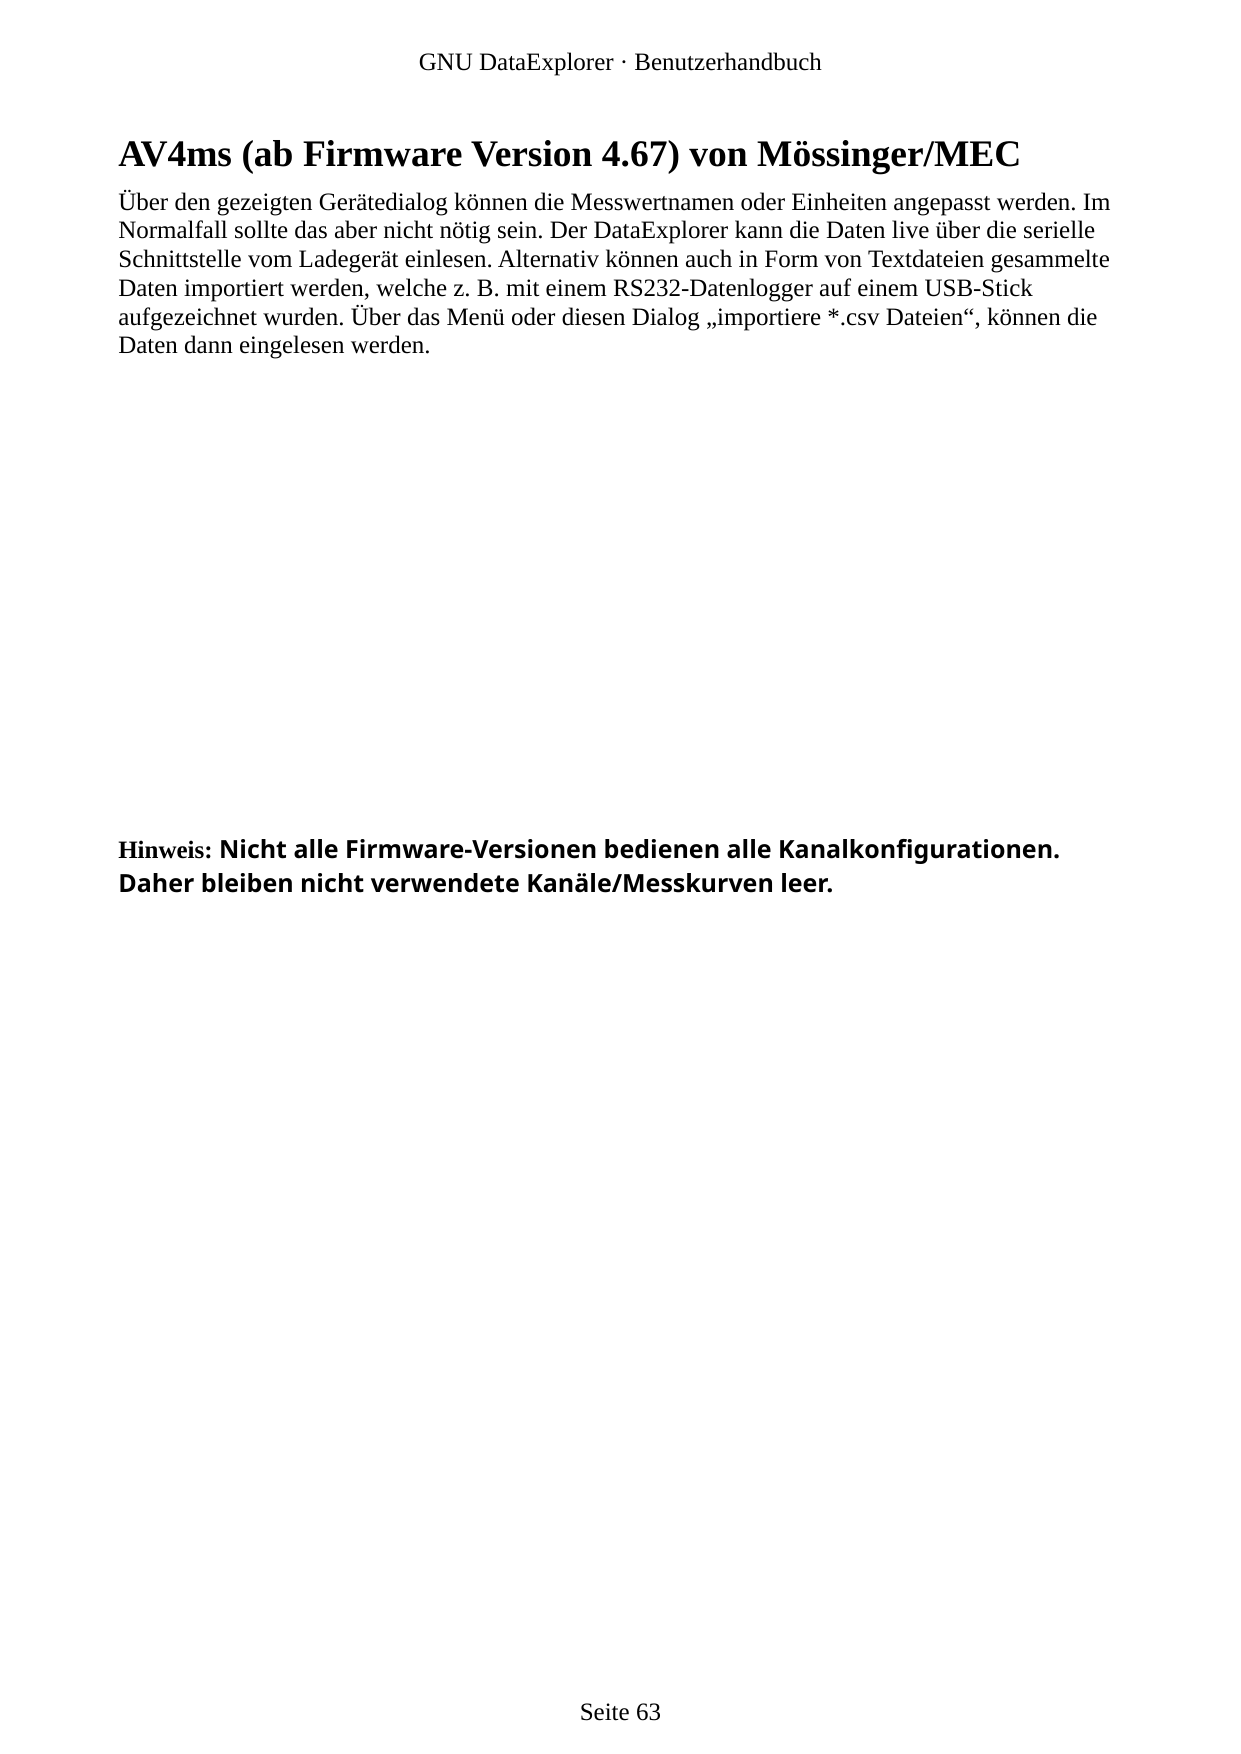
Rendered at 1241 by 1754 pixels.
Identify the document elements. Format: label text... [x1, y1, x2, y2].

subtitle AV4ms (ab Firmware Version 4.67) von Mössinger/MEC [118, 131, 1122, 174]
text Über den gezeigten Gerätedialog können die Messwertnamen oder Einheiten angepasst werden. Im Normalfall sollte das aber nicht nötig sein. Der DataExplorer kann die Daten live über die serielle Schnittstelle vom Ladegerät einlesen. Alternativ können auch in Form von Textdateien gesammelte Daten importiert werden, welche z. B. mit einem RS232-Datenlogger auf einem USB-Stick aufgezeichnet wurden. Über das Menü oder diesen Dialog „importiere *.csv Dateien“, können die Daten dann eingelesen werden. [118, 187, 1122, 359]
